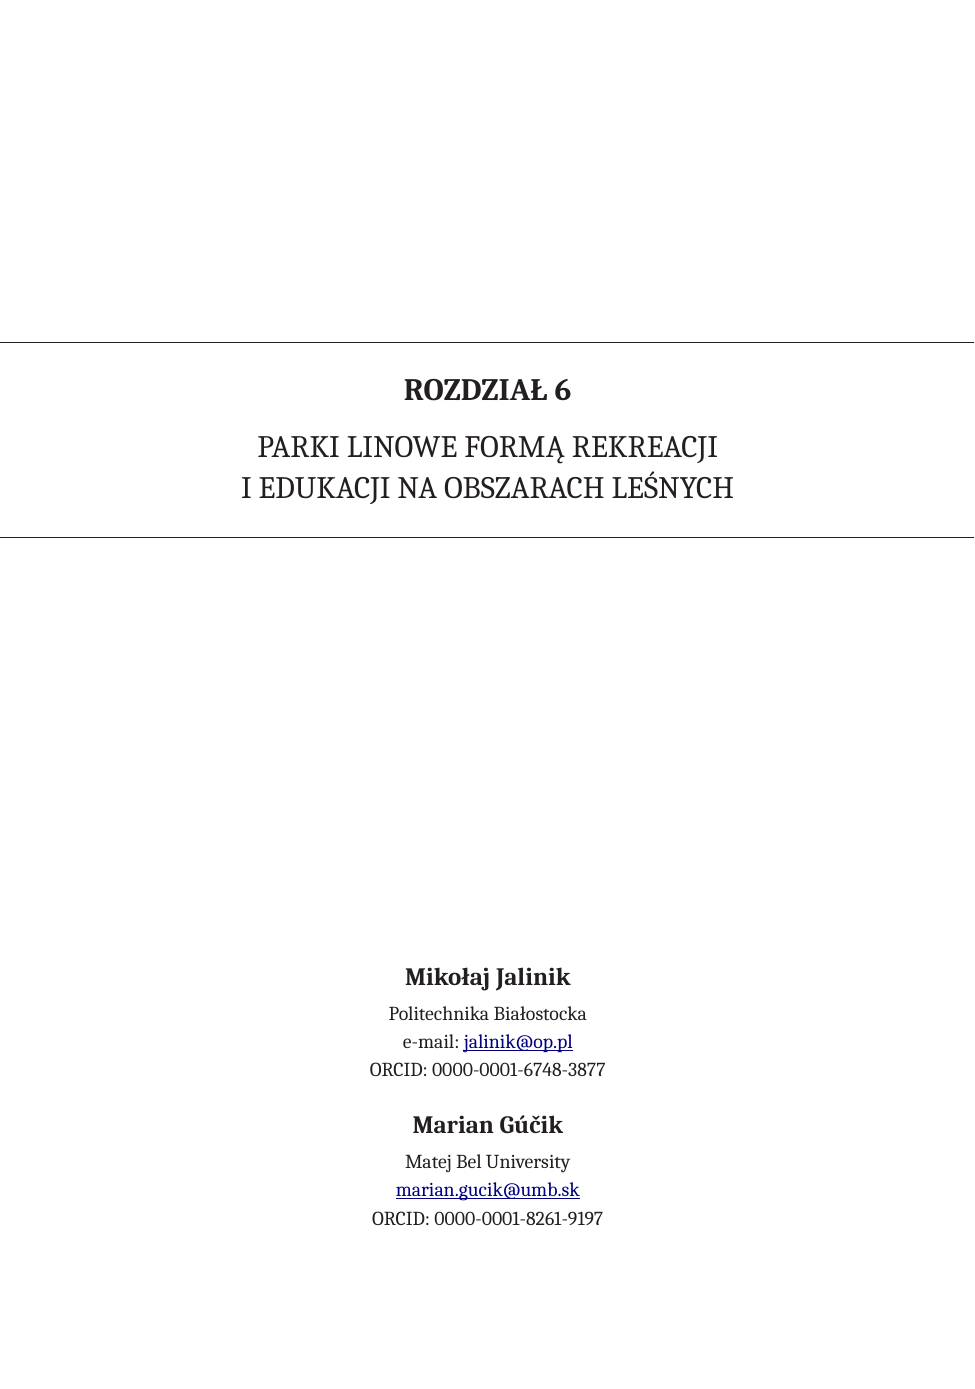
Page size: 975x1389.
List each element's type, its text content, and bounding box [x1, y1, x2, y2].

subtitle Mikołaj Jalinik [96, 963, 879, 992]
text I EDUKACJI NA OBSZARACH LEŚNYCH [96, 470, 879, 506]
text Politechnika Białostocka e-mail: jalinik@op.pl [382, 1002, 594, 1053]
subtitle Marian Gúčik [96, 1111, 879, 1140]
text ORCID: 0000-0001-6748-3877 [96, 1059, 879, 1082]
text ORCID: 0000-0001-8261-9197 [96, 1207, 879, 1230]
subtitle PARKI LINOWE FORMĄ REKREACJI [96, 429, 879, 465]
text Matej Bel University marian.gucik@umb.sk [321, 1150, 654, 1202]
subtitle ROZDZIAŁ 6 [96, 372, 879, 408]
